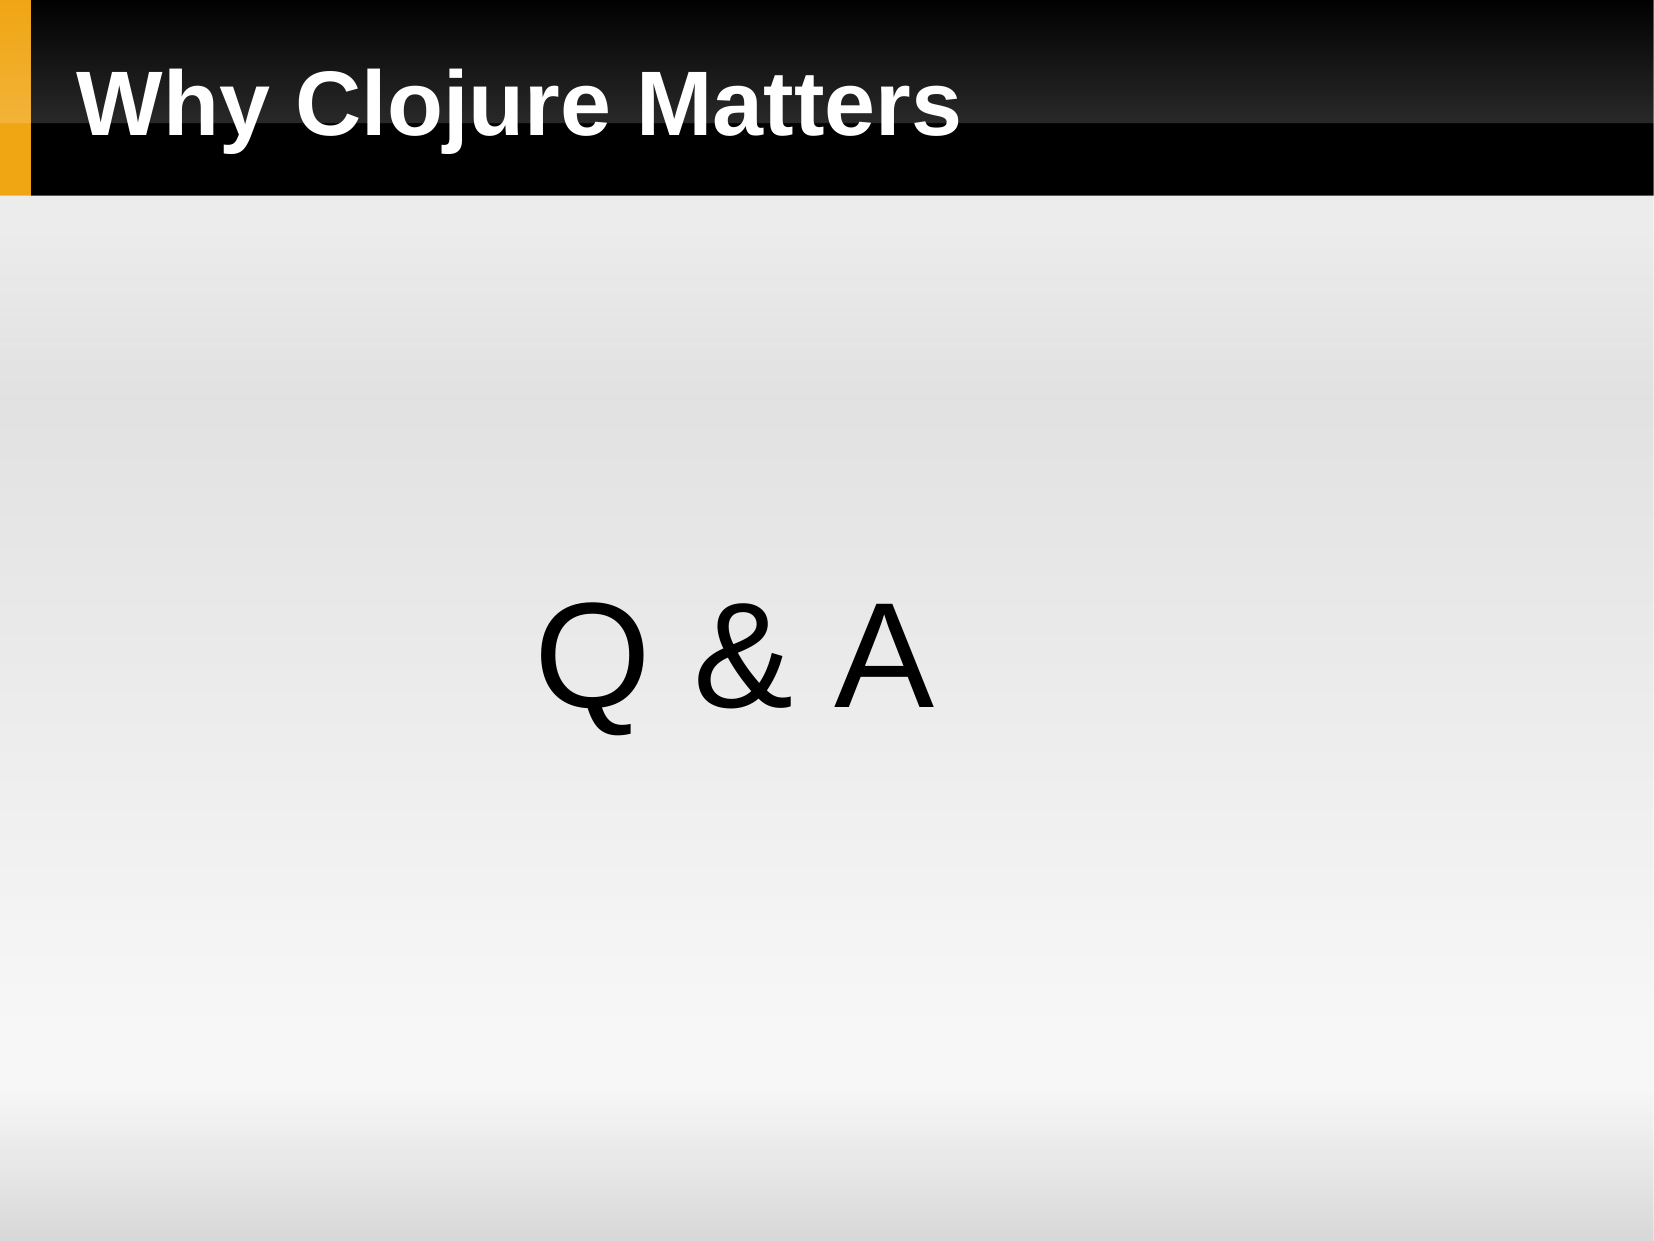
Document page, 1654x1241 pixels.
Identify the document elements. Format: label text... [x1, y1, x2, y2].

picture [0, 0, 1654, 1241]
title Why Clojure Matters [76, 0, 1565, 208]
list Q & A [82, 231, 1388, 1036]
